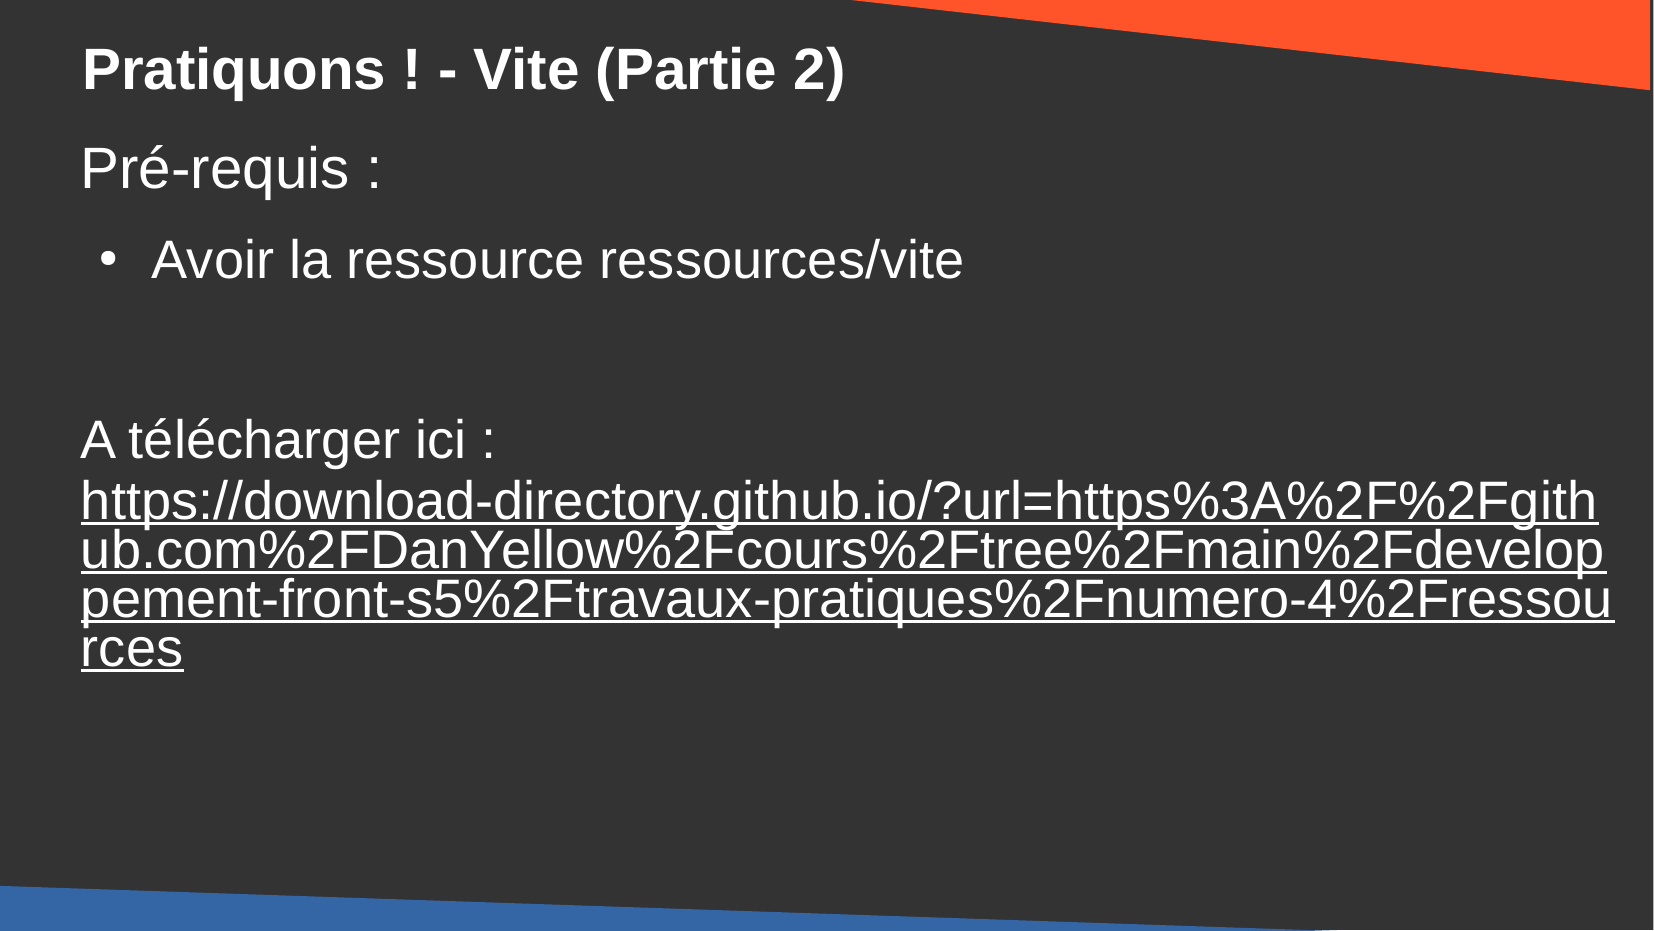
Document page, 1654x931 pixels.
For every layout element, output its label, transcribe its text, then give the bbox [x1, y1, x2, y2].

text_box [0, 885, 1337, 931]
title Pratiquons ! - Vite (Partie 2) [82, 37, 1571, 114]
text_box [851, 0, 1651, 91]
list Pré-requis : Avoir la ressource ressources/vite A télécharger ici : https://download-directory.github.io/?url=https%3A%2F%2Fgithub.com%2FDanYellow%2Fcours%2Ftree%2Fmain%2Fdeveloppement-front-s5%2Ftravaux-pratiques%2Fnumero-4%2Fressources [80, 135, 1620, 721]
